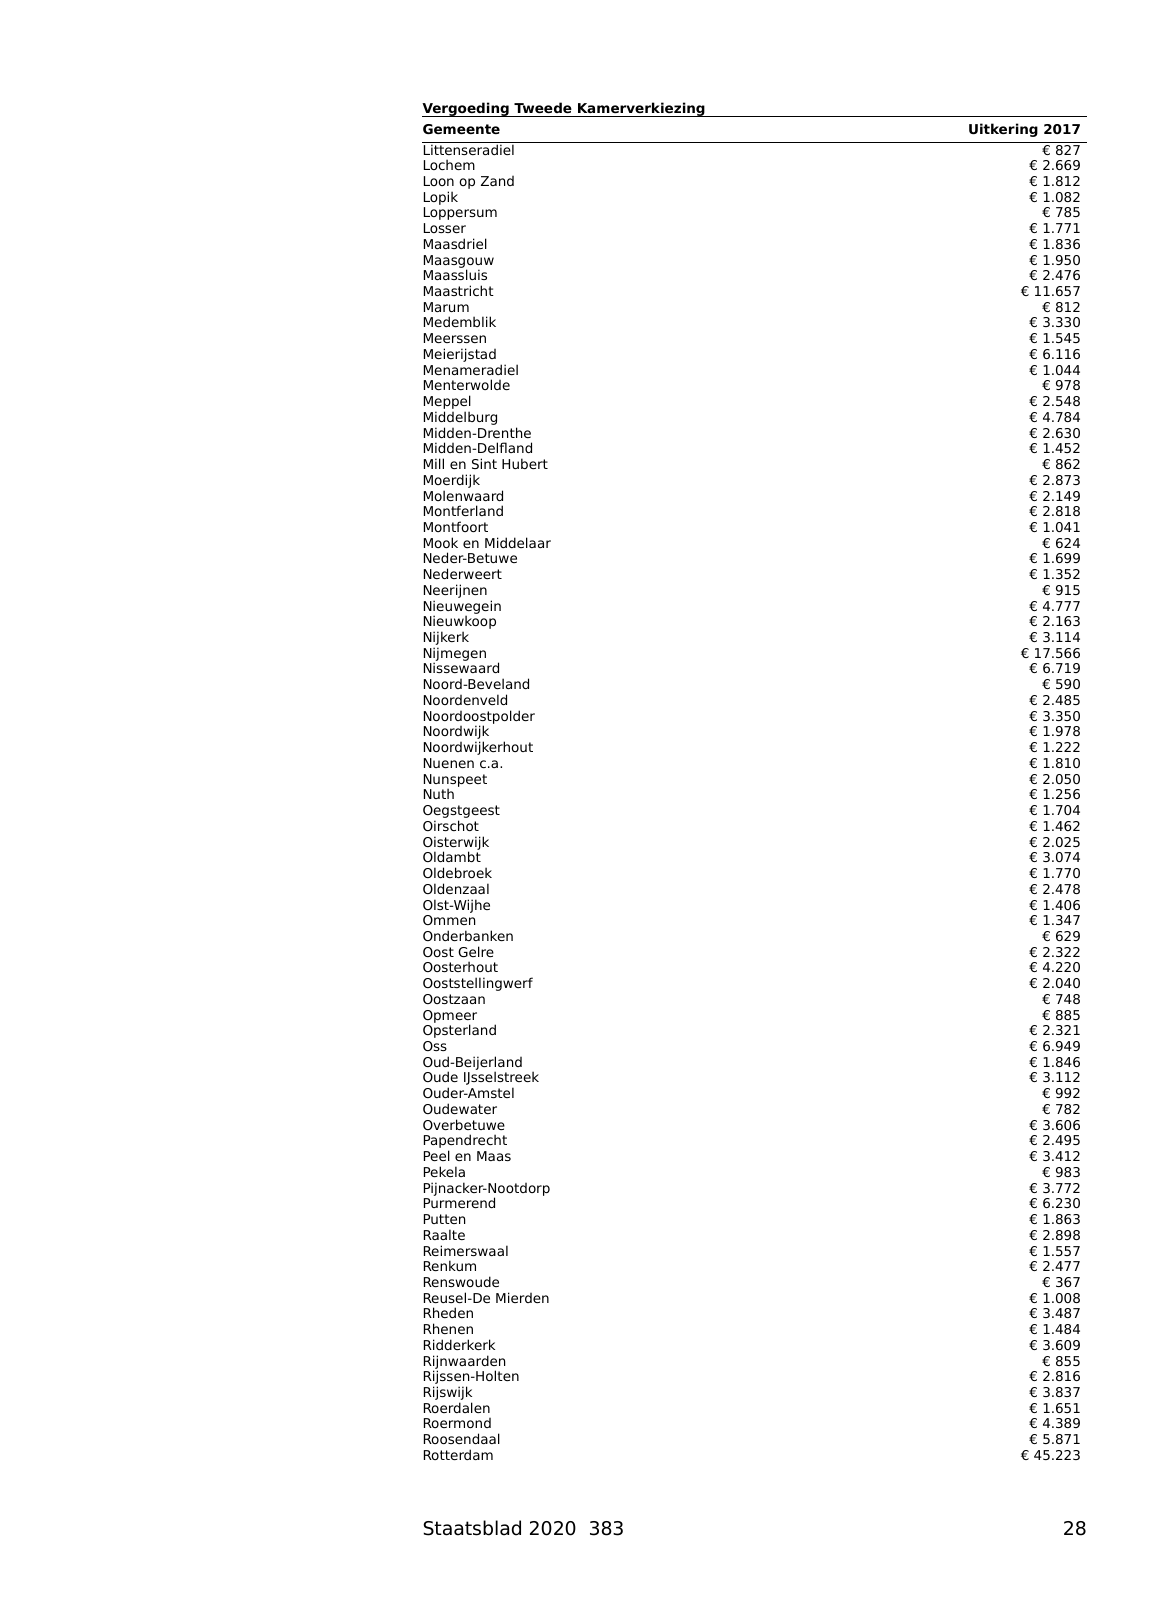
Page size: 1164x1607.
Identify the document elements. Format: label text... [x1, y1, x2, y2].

table_cell Opsterland [422, 1023, 768, 1039]
table_cell € 4.784 [769, 410, 1087, 425]
table_cell Oude IJsselstreek [422, 1070, 768, 1086]
table_cell Oost Gelre [422, 945, 768, 960]
table_cell Roosendaal [422, 1432, 768, 1448]
table_cell € 983 [769, 1165, 1087, 1180]
table_cell Nieuwkoop [422, 614, 768, 630]
table_cell Gemeente [422, 117, 768, 142]
table_cell € 3.772 [769, 1180, 1087, 1196]
table_cell € 992 [769, 1086, 1087, 1102]
table_cell € 3.114 [769, 630, 1087, 646]
table_cell Oud-Beijerland [422, 1055, 768, 1070]
table_cell Neerijnen [422, 583, 768, 598]
table_cell € 17.566 [769, 646, 1087, 661]
table_cell € 5.871 [769, 1432, 1087, 1448]
table_cell Midden-Delfland [422, 441, 768, 457]
table_cell € 1.863 [769, 1212, 1087, 1228]
table_cell € 11.657 [769, 284, 1087, 299]
table_cell Nuenen c.a. [422, 756, 768, 771]
table_cell Nissewaard [422, 661, 768, 677]
table_cell Oudewater [422, 1102, 768, 1117]
table_cell € 1.557 [769, 1243, 1087, 1259]
table_cell € 2.322 [769, 945, 1087, 960]
table_cell € 1.222 [769, 740, 1087, 756]
table_cell Losser [422, 221, 768, 237]
table_cell Oldenzaal [422, 882, 768, 897]
table_cell Putten [422, 1212, 768, 1228]
table_cell Oss [422, 1039, 768, 1054]
table_cell € 45.223 [769, 1448, 1087, 1463]
table_cell € 3.487 [769, 1306, 1087, 1322]
table_cell € 2.485 [769, 693, 1087, 708]
table_cell Menameradiel [422, 363, 768, 378]
table_cell € 1.771 [769, 221, 1087, 237]
table_cell € 3.609 [769, 1338, 1087, 1353]
table_cell € 1.484 [769, 1322, 1087, 1338]
table_cell € 3.112 [769, 1070, 1087, 1086]
table_cell € 6.719 [769, 661, 1087, 677]
table_cell Maassluis [422, 268, 768, 284]
table_cell € 3.606 [769, 1118, 1087, 1133]
table_cell € 1.846 [769, 1055, 1087, 1070]
table_cell Roerdalen [422, 1401, 768, 1416]
table_cell Ommen [422, 913, 768, 929]
table_cell € 6.230 [769, 1196, 1087, 1212]
table_cell Oirschot [422, 819, 768, 834]
table_cell Raalte [422, 1228, 768, 1243]
table_cell € 1.545 [769, 331, 1087, 347]
table_cell Onderbanken [422, 929, 768, 944]
table_cell Molenwaard [422, 488, 768, 504]
table_cell Mill en Sint Hubert [422, 457, 768, 473]
table_cell Meppel [422, 394, 768, 410]
table_cell Rijnwaarden [422, 1354, 768, 1369]
table_cell Noord-Beveland [422, 677, 768, 693]
table_cell € 2.669 [769, 158, 1087, 174]
table_cell € 1.704 [769, 803, 1087, 819]
table_cell Meerssen [422, 331, 768, 347]
table_cell Opmeer [422, 1008, 768, 1023]
table_cell Reusel-De Mierden [422, 1291, 768, 1306]
table_cell Littenseradiel [422, 143, 768, 158]
table_cell € 3.074 [769, 850, 1087, 866]
table_cell € 1.256 [769, 787, 1087, 803]
table_cell € 862 [769, 457, 1087, 473]
table_cell Uitkering 2017 [769, 117, 1087, 142]
table_cell € 2.816 [769, 1369, 1087, 1385]
table_cell Peel en Maas [422, 1149, 768, 1165]
table_cell € 1.462 [769, 819, 1087, 834]
table_cell € 4.389 [769, 1416, 1087, 1432]
table_cell Medemblik [422, 315, 768, 331]
table_cell € 4.220 [769, 960, 1087, 976]
table_cell Marum [422, 300, 768, 315]
table_cell Oosterhout [422, 960, 768, 976]
table_cell € 2.321 [769, 1023, 1087, 1039]
table_cell € 1.082 [769, 190, 1087, 205]
table_cell Lopik [422, 190, 768, 205]
table_cell € 812 [769, 300, 1087, 315]
table_cell Loon op Zand [422, 174, 768, 189]
table_cell € 915 [769, 583, 1087, 598]
table_cell Overbetuwe [422, 1118, 768, 1133]
table_cell Noordwijkerhout [422, 740, 768, 756]
table_header Vergoeding Tweede Kamerverkiezing [422, 100, 1087, 116]
table_cell Noordwijk [422, 724, 768, 740]
table_cell € 1.008 [769, 1291, 1087, 1306]
table_cell Renkum [422, 1259, 768, 1275]
table_cell Oostzaan [422, 992, 768, 1007]
table_cell Nederweert [422, 567, 768, 583]
table_cell € 6.949 [769, 1039, 1087, 1054]
table_cell Rijssen-Holten [422, 1369, 768, 1385]
table_cell € 748 [769, 992, 1087, 1007]
table_cell € 1.044 [769, 363, 1087, 378]
table_cell Midden-Drenthe [422, 425, 768, 441]
table_cell Papendrecht [422, 1133, 768, 1149]
table_cell Loppersum [422, 205, 768, 221]
table_cell Nijmegen [422, 646, 768, 661]
table_cell € 978 [769, 378, 1087, 394]
table_cell € 2.898 [769, 1228, 1087, 1243]
table_cell Ouder-Amstel [422, 1086, 768, 1102]
table_cell Noordoostpolder [422, 709, 768, 724]
table_cell Oldambt [422, 850, 768, 866]
table_cell Montfoort [422, 520, 768, 536]
table_cell € 2.477 [769, 1259, 1087, 1275]
table_cell Middelburg [422, 410, 768, 425]
table_cell Rheden [422, 1306, 768, 1322]
table_cell Lochem [422, 158, 768, 174]
table_cell Moerdijk [422, 473, 768, 488]
table_cell Noordenveld [422, 693, 768, 708]
table_cell € 782 [769, 1102, 1087, 1117]
table_cell Renswoude [422, 1275, 768, 1291]
table_cell € 4.777 [769, 599, 1087, 614]
table_cell € 1.810 [769, 756, 1087, 771]
table_cell € 827 [769, 143, 1087, 158]
table_cell € 2.495 [769, 1133, 1087, 1149]
table_cell € 1.352 [769, 567, 1087, 583]
table_cell € 2.050 [769, 771, 1087, 787]
table_cell Maasdriel [422, 237, 768, 252]
table_cell € 1.699 [769, 551, 1087, 567]
table_cell € 1.950 [769, 253, 1087, 268]
table_cell Nieuwegein [422, 599, 768, 614]
table_cell € 3.412 [769, 1149, 1087, 1165]
table_cell Neder-Betuwe [422, 551, 768, 567]
table_cell € 3.350 [769, 709, 1087, 724]
table_cell € 1.836 [769, 237, 1087, 252]
table_cell Purmerend [422, 1196, 768, 1212]
table_cell € 624 [769, 536, 1087, 551]
table_cell Rhenen [422, 1322, 768, 1338]
table_cell € 1.812 [769, 174, 1087, 189]
table_cell € 2.548 [769, 394, 1087, 410]
table_cell Oegstgeest [422, 803, 768, 819]
table_cell Olst-Wijhe [422, 897, 768, 913]
table_cell € 1.406 [769, 897, 1087, 913]
table_cell Maasgouw [422, 253, 768, 268]
table_cell Reimerswaal [422, 1243, 768, 1259]
table_cell € 2.040 [769, 976, 1087, 992]
table_cell Pekela [422, 1165, 768, 1180]
table_cell € 367 [769, 1275, 1087, 1291]
table_cell € 855 [769, 1354, 1087, 1369]
table_cell Pijnacker-Nootdorp [422, 1180, 768, 1196]
table_cell € 2.025 [769, 834, 1087, 850]
table_cell Nunspeet [422, 771, 768, 787]
table_cell € 2.873 [769, 473, 1087, 488]
table_cell € 2.163 [769, 614, 1087, 630]
table_cell Oisterwijk [422, 834, 768, 850]
table_cell Menterwolde [422, 378, 768, 394]
table_cell € 1.770 [769, 866, 1087, 882]
table_cell Nuth [422, 787, 768, 803]
table_cell € 6.116 [769, 347, 1087, 362]
table_cell € 590 [769, 677, 1087, 693]
table_cell Ooststellingwerf [422, 976, 768, 992]
table_cell € 2.478 [769, 882, 1087, 897]
table_cell Oldebroek [422, 866, 768, 882]
table_cell Rijswijk [422, 1385, 768, 1401]
table_cell Mook en Middelaar [422, 536, 768, 551]
table_cell Meierijstad [422, 347, 768, 362]
table_cell Roermond [422, 1416, 768, 1432]
table_cell € 2.630 [769, 425, 1087, 441]
table_cell € 1.651 [769, 1401, 1087, 1416]
table_cell Montferland [422, 504, 768, 520]
table_cell € 885 [769, 1008, 1087, 1023]
table_cell € 1.347 [769, 913, 1087, 929]
table_cell Maastricht [422, 284, 768, 299]
table_cell € 1.978 [769, 724, 1087, 740]
table_cell € 1.041 [769, 520, 1087, 536]
table_cell € 629 [769, 929, 1087, 944]
table_cell Nijkerk [422, 630, 768, 646]
table_cell € 785 [769, 205, 1087, 221]
table_cell € 3.837 [769, 1385, 1087, 1401]
table_cell Ridderkerk [422, 1338, 768, 1353]
table_cell Rotterdam [422, 1448, 768, 1463]
table_cell € 2.149 [769, 488, 1087, 504]
table_cell € 3.330 [769, 315, 1087, 331]
table_cell € 2.818 [769, 504, 1087, 520]
table_cell € 2.476 [769, 268, 1087, 284]
table_cell € 1.452 [769, 441, 1087, 457]
